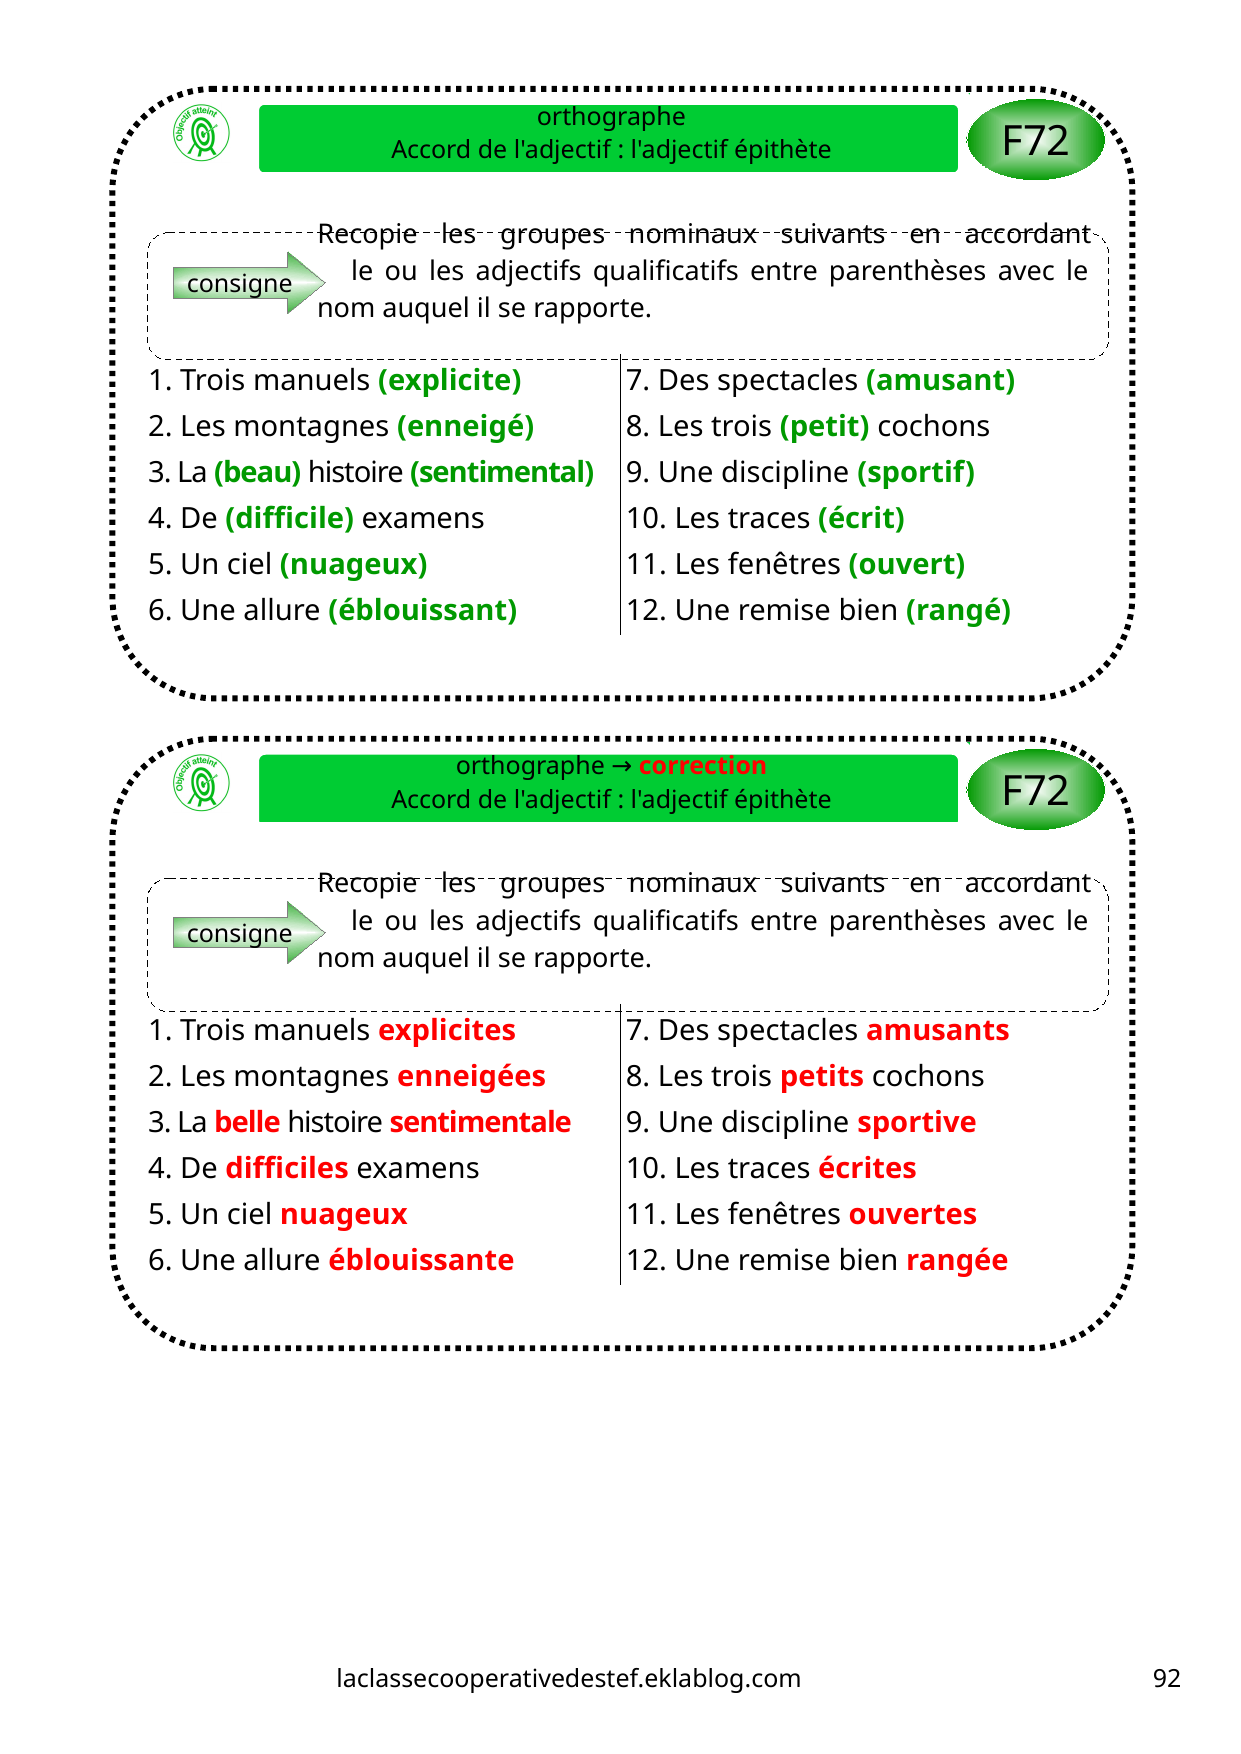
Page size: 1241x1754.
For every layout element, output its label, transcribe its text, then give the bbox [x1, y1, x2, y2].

table_cell [1139, 822, 1181, 856]
table_cell [142, 822, 252, 856]
table_cell [59, 1285, 101, 1330]
table_cell [59, 93, 101, 172]
table_cell [253, 184, 970, 206]
table_cell [1098, 93, 1139, 172]
table_cell [101, 331, 142, 354]
table_cell [1013, 776, 1040, 789]
table_cell [991, 763, 1081, 816]
table_cell [976, 162, 991, 172]
table_header [970, 64, 1098, 92]
table_cell [1013, 792, 1032, 803]
table_header [1098, 64, 1139, 92]
table_cell [1034, 778, 1059, 803]
table_cell [142, 981, 1098, 1004]
table_cell [260, 822, 957, 826]
table_cell [59, 856, 101, 981]
table_cell [1139, 1285, 1181, 1330]
table_cell [101, 742, 142, 822]
table_cell 1. Trois manuels explicites 2. Les montagnes enneigées 3. La belle histoire sentimentale 4. De difficiles examens 5. Un ciel nuageux 6. Une allure éblouissante [142, 1004, 620, 1284]
table_cell [970, 822, 1098, 856]
table_cell [1098, 206, 1139, 331]
table_header [253, 714, 970, 740]
table_cell Recopie les groupes nominaux suivants en accordant le ou les adjectifs qualificatifs entre parenthèses avec le nom auquel il se rapporte. [142, 856, 1098, 981]
table_cell 7. Des spectacles amusants 8. Les trois petits cochons 9. Une discipline sportive 10. Les traces écrites 11. Les fenêtres ouvertes 12. Une remise bien rangée [621, 1004, 1098, 1284]
table_cell [253, 838, 970, 856]
table_cell [1139, 172, 1181, 206]
table_cell [1098, 822, 1139, 856]
table_cell [59, 331, 101, 354]
table_cell Recopie les groupes nominaux suivants en accordant le ou les adjectifs qualificatifs entre parenthèses avec le nom auquel il se rapporte. [142, 206, 1098, 331]
table_cell [101, 1004, 142, 1284]
table_cell [101, 856, 142, 981]
table_cell [142, 93, 248, 172]
table_cell [101, 93, 142, 172]
table_cell [59, 635, 101, 680]
table_cell [142, 635, 248, 680]
table_cell [59, 354, 101, 635]
table_cell [203, 941, 258, 945]
table_cell [288, 907, 300, 912]
table_cell [1098, 742, 1139, 822]
table_cell [142, 331, 1098, 354]
picture [172, 752, 232, 813]
table_cell [59, 1004, 101, 1284]
table_cell [1098, 635, 1139, 680]
table_cell [1009, 129, 1013, 139]
table_header [142, 714, 252, 742]
table_cell [1098, 331, 1139, 354]
table_cell [1139, 331, 1181, 354]
table_cell [1139, 635, 1181, 680]
table_header [101, 64, 142, 92]
table_cell [1139, 1004, 1181, 1284]
table_cell [248, 1285, 991, 1330]
table_cell [142, 1285, 248, 1330]
table_cell [1098, 354, 1139, 635]
table_header [1139, 714, 1181, 742]
table_cell [59, 822, 101, 856]
table_cell [1081, 160, 1098, 172]
table_cell [248, 635, 991, 680]
table_cell [991, 635, 1098, 680]
table_cell [1008, 142, 1064, 156]
table_cell [970, 172, 1098, 206]
table_cell 1. Trois manuels (explicite) 2. Les montagnes (enneigé) 3. La (beau) histoire (sentimental) 4. De (difficile) examens 5. Un ciel (nuageux) 6. Une allure (éblouissant) [142, 354, 620, 635]
table_cell orthographe → correction Accord de l'adjectif : l'adjectif épithète [260, 755, 958, 822]
table_cell [260, 932, 324, 945]
table_cell [59, 172, 101, 206]
table_cell [1139, 856, 1181, 981]
table_cell [1059, 128, 1063, 140]
table_cell [976, 811, 991, 822]
table_cell [59, 206, 101, 331]
table_cell [1098, 856, 1139, 981]
table_cell [101, 981, 142, 1004]
table_cell [1081, 810, 1098, 822]
table_header [101, 714, 142, 742]
table_cell [59, 981, 101, 1004]
table_header [142, 64, 252, 92]
table_cell [190, 938, 202, 942]
table_cell [101, 635, 142, 680]
table_cell [1059, 140, 1064, 152]
table_cell [101, 822, 142, 856]
table_header [253, 64, 970, 90]
table_cell [174, 920, 320, 940]
table_cell [1001, 119, 1071, 160]
table_cell [1139, 981, 1181, 1004]
table_cell [999, 768, 1073, 812]
table_cell [1139, 354, 1181, 635]
table_cell [59, 742, 101, 822]
table_cell [970, 742, 1098, 768]
table_cell [142, 172, 252, 206]
table_cell [1098, 1004, 1139, 1284]
table_cell [288, 953, 299, 958]
table_header [970, 714, 1098, 742]
table_cell [1139, 742, 1181, 822]
picture [172, 102, 232, 163]
table_cell [142, 742, 249, 822]
table_header [59, 714, 101, 742]
table_cell [1139, 206, 1181, 331]
table_header [59, 64, 101, 92]
table_cell [1098, 981, 1139, 1004]
table_cell [101, 1285, 142, 1330]
table_cell [970, 93, 1098, 120]
table_cell [1139, 93, 1181, 172]
table_header [1098, 714, 1139, 742]
table_cell [101, 354, 142, 635]
table_header [1139, 64, 1181, 92]
table_cell [1098, 172, 1139, 206]
table_cell orthographe Accord de l'adjectif : l'adjectif épithète [260, 105, 958, 172]
table_cell [101, 206, 142, 331]
table_cell [1098, 1285, 1139, 1330]
table_cell [1008, 123, 1064, 127]
table_cell [991, 1285, 1098, 1330]
table_cell [101, 172, 142, 206]
table_cell 7. Des spectacles (amusant) 8. Les trois (petit) cochons 9. Une discipline (sportif) 10. Les traces (écrit) 11. Les fenêtres (ouvert) 12. Une remise bien (rangé) [621, 354, 1098, 635]
